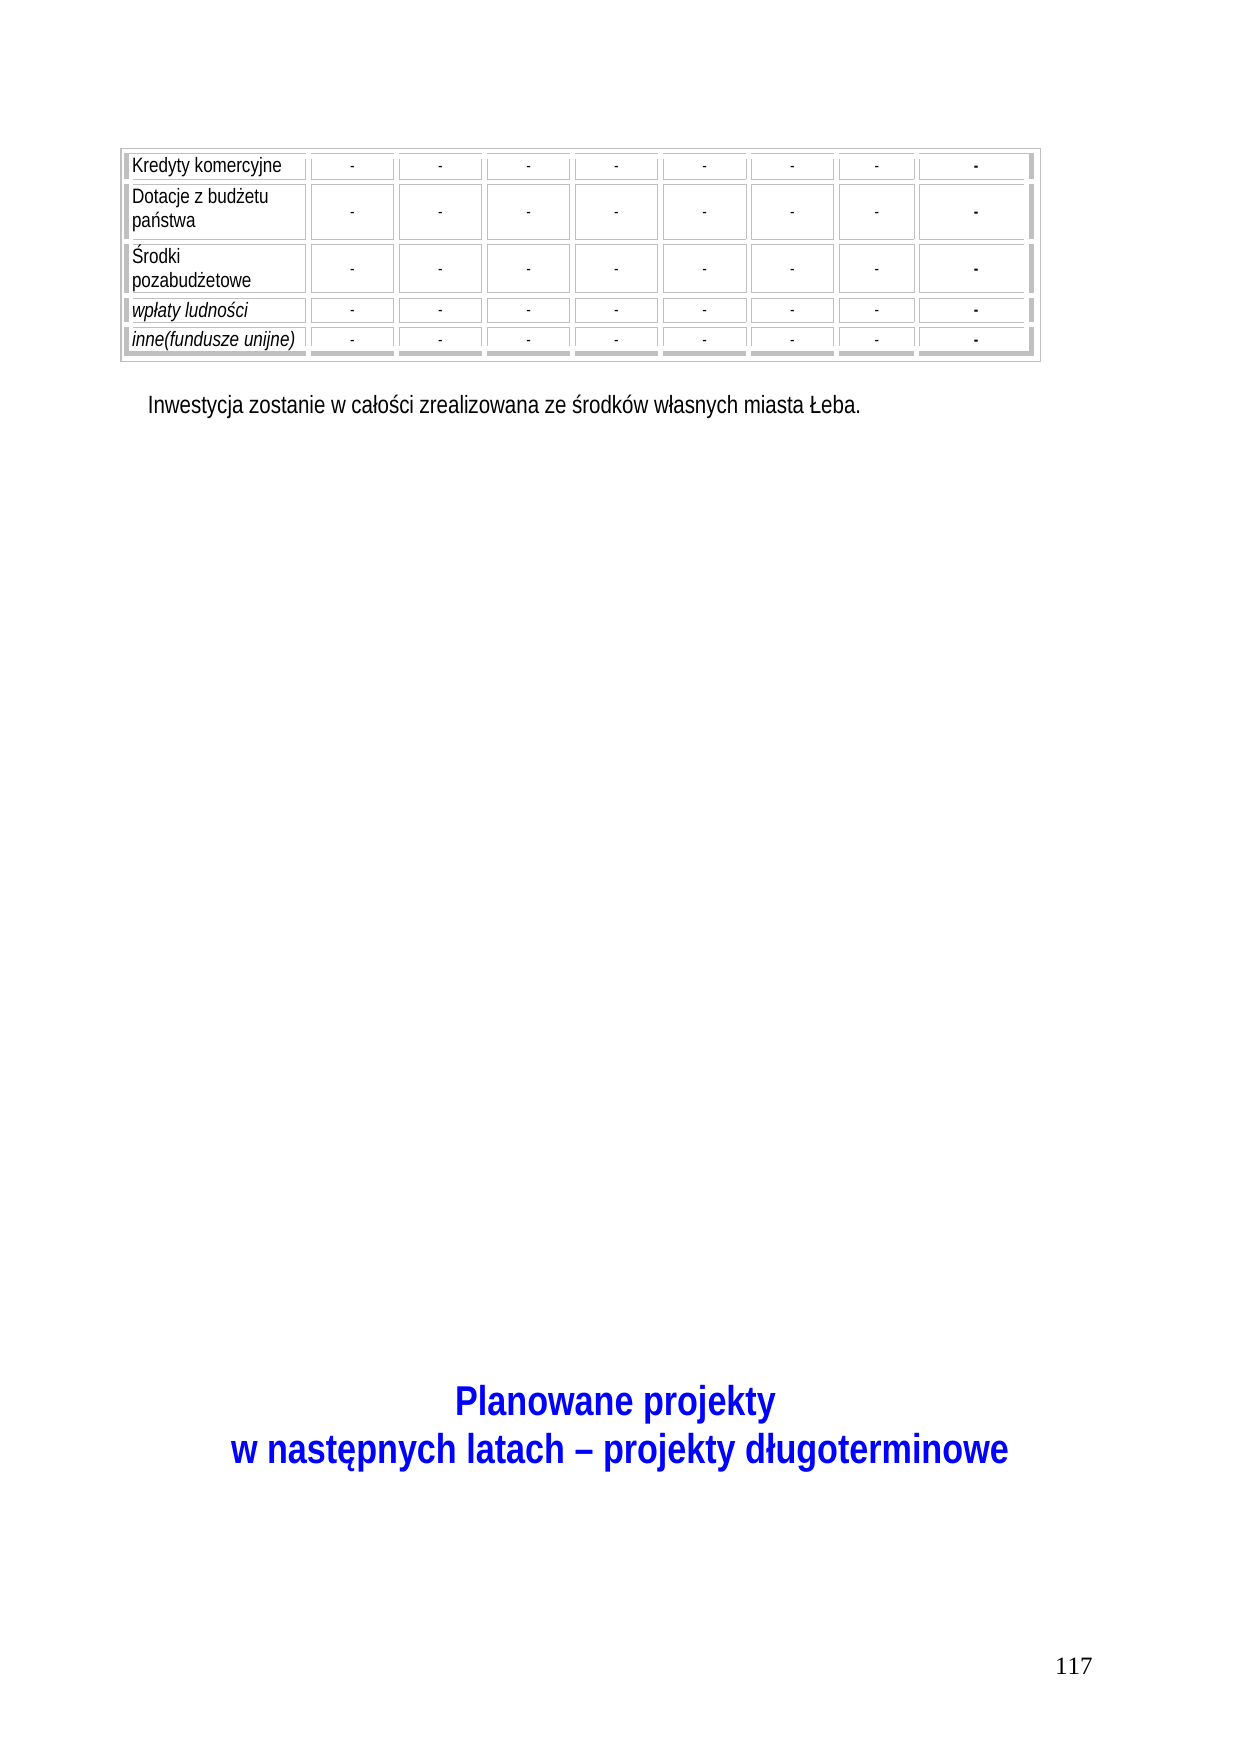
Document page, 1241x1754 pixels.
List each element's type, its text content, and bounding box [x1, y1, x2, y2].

table_cell - [840, 185, 914, 239]
table_cell - [308, 239, 396, 292]
table_cell - [400, 245, 481, 292]
table_cell - [917, 292, 1034, 322]
table_cell - [664, 245, 746, 292]
table_cell - [836, 322, 917, 351]
table_cell inne(fundusze unijne) [125, 322, 308, 351]
table_cell - [572, 322, 660, 351]
table_cell - [836, 179, 917, 239]
table_cell - [836, 239, 917, 292]
table_cell - [400, 299, 481, 322]
table_cell - [572, 239, 660, 292]
table_cell - [917, 179, 1034, 239]
table_cell - [748, 322, 836, 351]
table_cell - [308, 292, 396, 322]
text Planowane projekty [148, 1377, 1092, 1424]
table_cell - [312, 185, 393, 239]
table_cell - [308, 179, 396, 239]
table_cell - [836, 292, 917, 322]
table_cell - [488, 245, 569, 292]
table_cell - [660, 149, 748, 179]
table_cell - [576, 185, 657, 239]
table_cell - [488, 185, 569, 239]
table_cell Kredyty komercyjne [125, 149, 308, 179]
table_cell - [748, 292, 836, 322]
table_cell - [484, 322, 572, 351]
table_cell - [488, 299, 569, 322]
table_cell - [660, 322, 748, 351]
table_cell - [396, 239, 484, 292]
table_cell - [748, 149, 836, 179]
table_cell - [752, 185, 833, 239]
table_cell - [484, 149, 572, 179]
table_cell - [748, 239, 836, 292]
table_cell - [836, 149, 917, 179]
table_cell - [396, 292, 484, 322]
table_cell - [484, 239, 572, 292]
table_cell - [576, 245, 657, 292]
table_cell - [396, 179, 484, 239]
table_cell - [917, 149, 1034, 179]
table_cell - [308, 149, 396, 179]
table_cell - [576, 299, 657, 322]
table_cell - [572, 179, 660, 239]
table_cell - [752, 245, 833, 292]
table_cell - [484, 179, 572, 239]
table_cell - [572, 149, 660, 179]
table_cell - [484, 292, 572, 322]
table_cell Dotacje z budżetu państwa [125, 179, 308, 239]
table_cell - [917, 322, 1034, 351]
table_cell - [752, 299, 833, 322]
table_cell - [840, 299, 914, 322]
table_cell - [660, 292, 748, 322]
table_cell wpłaty ludności [125, 292, 308, 322]
table_cell - [840, 245, 914, 292]
table_cell - [917, 239, 1034, 292]
table_cell Środki pozabudżetowe [125, 239, 308, 292]
table_cell - [400, 185, 481, 239]
table_cell - [312, 245, 393, 292]
table_cell - [660, 179, 748, 239]
table_cell - [748, 179, 836, 239]
table_cell - [664, 299, 746, 322]
table_cell - [396, 149, 484, 179]
text Inwestycja zostanie w całości zrealizowana ze środków własnych miasta Łeba. [148, 390, 1092, 419]
table_cell - [664, 185, 746, 239]
table_cell - [572, 292, 660, 322]
text w następnych latach – projekty długoterminowe [148, 1424, 1092, 1472]
table_cell - [396, 322, 484, 351]
table_cell - [660, 239, 748, 292]
table_cell - [312, 299, 393, 322]
table_cell - [308, 322, 396, 351]
